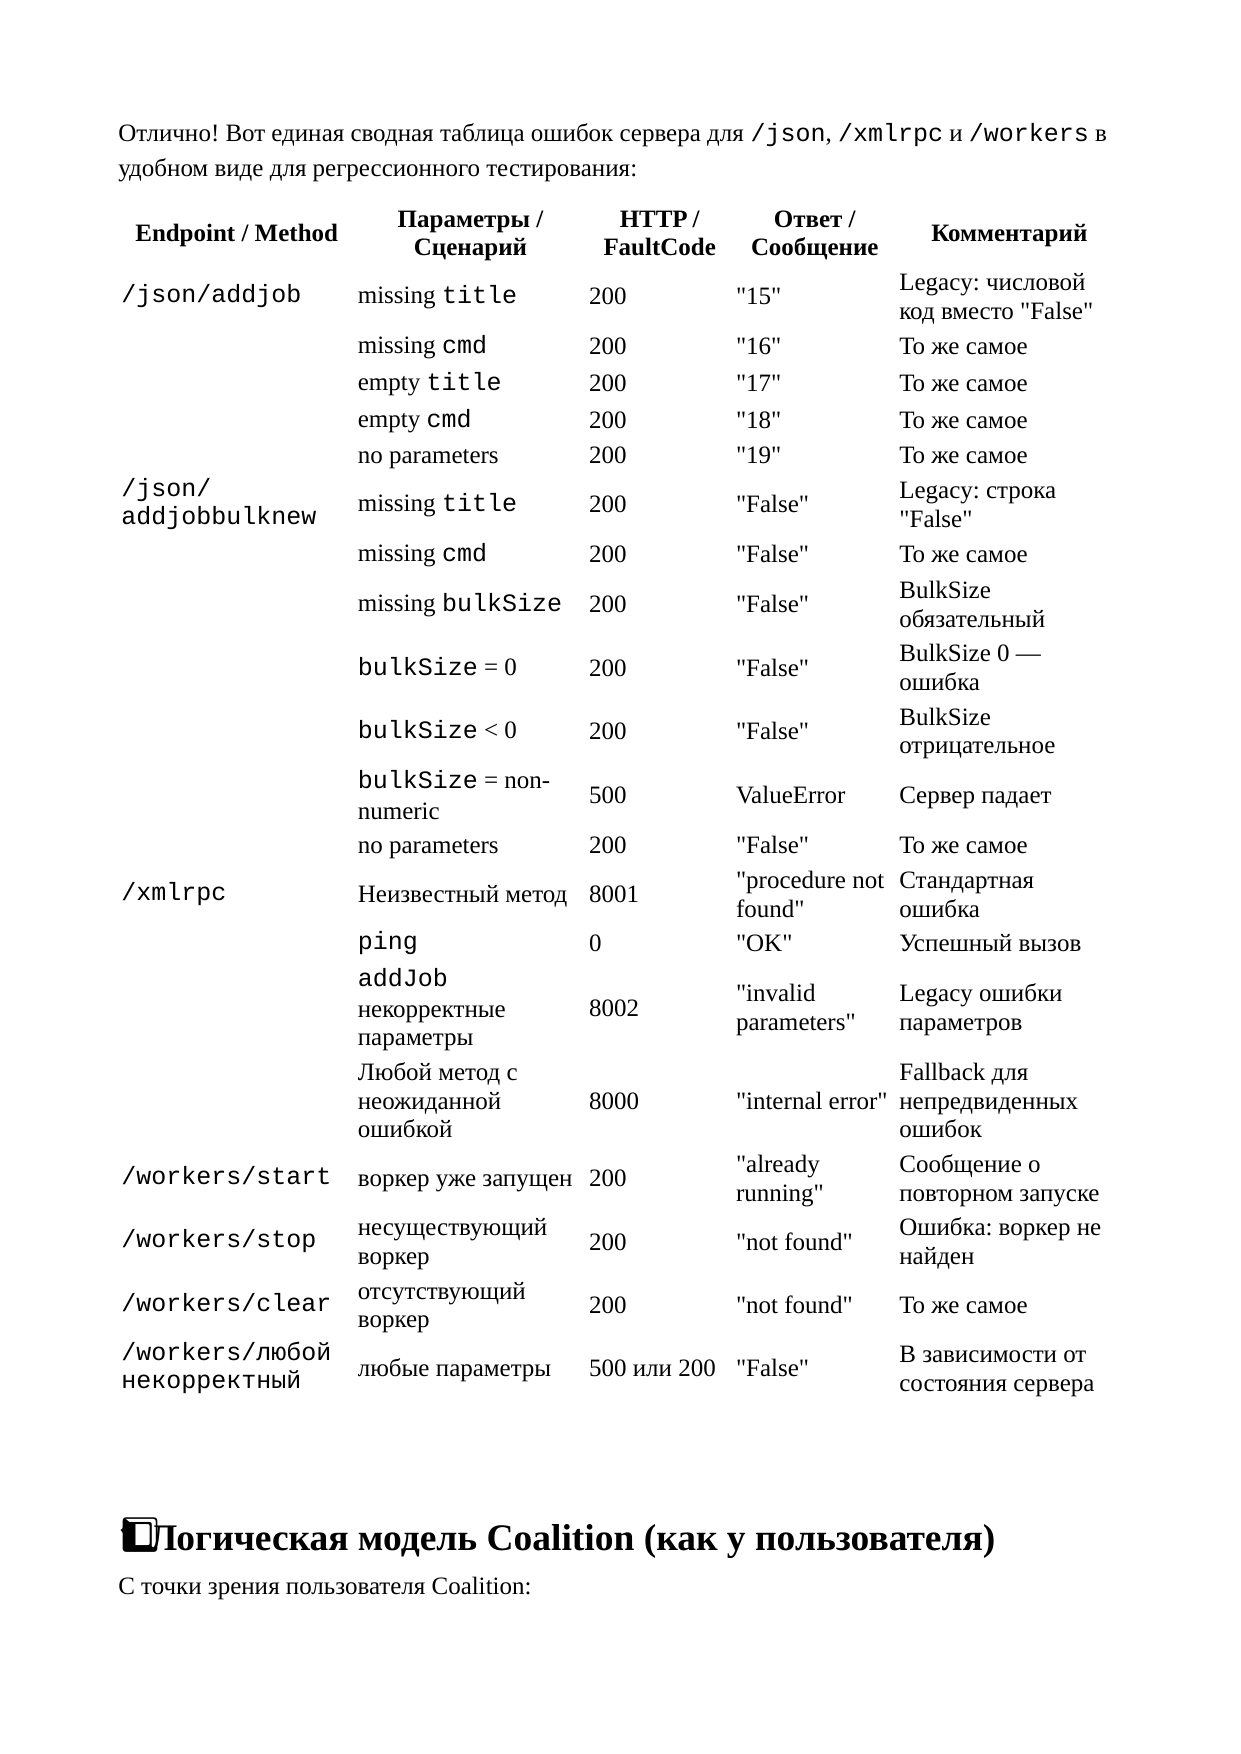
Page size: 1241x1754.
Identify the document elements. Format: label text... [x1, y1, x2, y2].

table_cell [118, 635, 355, 699]
table_cell Сервер падает [896, 762, 1122, 827]
table_cell 200 [586, 699, 733, 762]
table_cell missing cmd [355, 535, 586, 572]
table_cell empty cmd [355, 401, 586, 437]
table_cell 0 [586, 925, 733, 960]
table_cell То же самое [896, 828, 1122, 862]
table_cell 8001 [586, 862, 733, 925]
table_cell missing title [355, 472, 586, 535]
table_cell [118, 364, 355, 401]
table_cell bulkSize = 0 [355, 635, 586, 699]
table_cell "18" [733, 401, 896, 437]
table_cell [118, 960, 355, 1054]
table_cell "False" [733, 472, 896, 535]
table_cell 8002 [586, 960, 733, 1054]
table_cell 200 [586, 1210, 733, 1273]
table_cell 200 [586, 438, 733, 472]
table_cell /xmlrpc [118, 862, 355, 925]
table_cell [118, 401, 355, 437]
table_header Параметры / Сценарий [355, 201, 586, 264]
table_cell 200 [586, 1273, 733, 1336]
table_cell no parameters [355, 828, 586, 862]
table_cell "internal error" [733, 1054, 896, 1146]
table_cell [118, 438, 355, 472]
table_cell В зависимости от состояния сервера [896, 1336, 1122, 1399]
table_cell То же самое [896, 535, 1122, 572]
table_cell Legacy: строка "False" [896, 472, 1122, 535]
table_cell Fallback для непредвиденных ошибок [896, 1054, 1122, 1146]
table_cell bulkSize < 0 [355, 699, 586, 762]
table_cell 8000 [586, 1054, 733, 1146]
table_cell Legacy ошибки параметров [896, 960, 1122, 1054]
table_cell 200 [586, 264, 733, 327]
table_cell 200 [586, 535, 733, 572]
table_cell То же самое [896, 328, 1122, 364]
table_cell То же самое [896, 1273, 1122, 1336]
table_cell [118, 699, 355, 762]
table_cell "False" [733, 699, 896, 762]
table_cell "OK" [733, 925, 896, 960]
table_cell [118, 535, 355, 572]
table_cell Ошибка: воркер не найден [896, 1210, 1122, 1273]
table_cell То же самое [896, 364, 1122, 401]
table_cell 200 [586, 364, 733, 401]
table_cell "16" [733, 328, 896, 364]
table_cell [118, 762, 355, 827]
table_cell "not found" [733, 1210, 896, 1273]
table_cell missing cmd [355, 328, 586, 364]
text С точки зрения пользователя Coalition: [118, 1571, 1122, 1600]
table_cell BulkSize отрицательное [896, 699, 1122, 762]
table_cell addJob некорректные параметры [355, 960, 586, 1054]
table_cell "not found" [733, 1273, 896, 1336]
table_cell [118, 925, 355, 960]
table_cell [118, 828, 355, 862]
table_cell "False" [733, 1336, 896, 1399]
table_header Комментарий [896, 201, 1122, 264]
subtitle 1️⃣ Логическая модель Coalition (как у пользователя) [118, 1516, 1122, 1559]
table_cell "False" [733, 535, 896, 572]
table_cell [118, 572, 355, 635]
text Отлично! Вот единая сводная таблица ошибок сервера для /json, /xmlrpc и /workers в удобном виде для регрессионного тестирования: [118, 118, 1122, 182]
table_cell missing bulkSize [355, 572, 586, 635]
table_cell /workers/любой некорректный [118, 1336, 355, 1399]
table_cell "17" [733, 364, 896, 401]
table_cell "invalid parameters" [733, 960, 896, 1054]
table_cell 500 или 200 [586, 1336, 733, 1399]
table_cell 200 [586, 635, 733, 699]
table_cell Неизвестный метод [355, 862, 586, 925]
table_cell 200 [586, 472, 733, 535]
table_cell BulkSize обязательный [896, 572, 1122, 635]
table_cell "procedure not found" [733, 862, 896, 925]
table_cell ping [355, 925, 586, 960]
table_cell 200 [586, 328, 733, 364]
table_cell [118, 1054, 355, 1146]
table_cell "19" [733, 438, 896, 472]
table_cell bulkSize = non-numeric [355, 762, 586, 827]
table_cell несуществующий воркер [355, 1210, 586, 1273]
table_cell "False" [733, 635, 896, 699]
table_cell no parameters [355, 438, 586, 472]
table_cell /workers/start [118, 1146, 355, 1209]
table_cell "15" [733, 264, 896, 327]
table_cell empty title [355, 364, 586, 401]
table_cell ValueError [733, 762, 896, 827]
table_header Ответ / Сообщение [733, 201, 896, 264]
table_cell "False" [733, 572, 896, 635]
table_cell Стандартная ошибка [896, 862, 1122, 925]
table_header HTTP / FaultCode [586, 201, 733, 264]
table_cell воркер уже запущен [355, 1146, 586, 1209]
table_cell Успешный вызов [896, 925, 1122, 960]
table_cell /workers/clear [118, 1273, 355, 1336]
table_cell отсутствующий воркер [355, 1273, 586, 1336]
table_cell 500 [586, 762, 733, 827]
table_cell missing title [355, 264, 586, 327]
table_cell [118, 328, 355, 364]
table_cell "already running" [733, 1146, 896, 1209]
table_cell 200 [586, 572, 733, 635]
table_cell Legacy: числовой код вместо "False" [896, 264, 1122, 327]
table_cell любые параметры [355, 1336, 586, 1399]
table_cell "False" [733, 828, 896, 862]
table_cell Сообщение о повторном запуске [896, 1146, 1122, 1209]
table_header Endpoint / Method [118, 201, 355, 264]
table_cell 200 [586, 828, 733, 862]
table_cell /json/addjob [118, 264, 355, 327]
table_cell /json/addjobbulknew [118, 472, 355, 535]
table_cell 200 [586, 1146, 733, 1209]
table_cell /workers/stop [118, 1210, 355, 1273]
table_cell То же самое [896, 438, 1122, 472]
table_cell То же самое [896, 401, 1122, 437]
table_cell Любой метод с неожиданной ошибкой [355, 1054, 586, 1146]
table_cell BulkSize 0 — ошибка [896, 635, 1122, 699]
table_cell 200 [586, 401, 733, 437]
